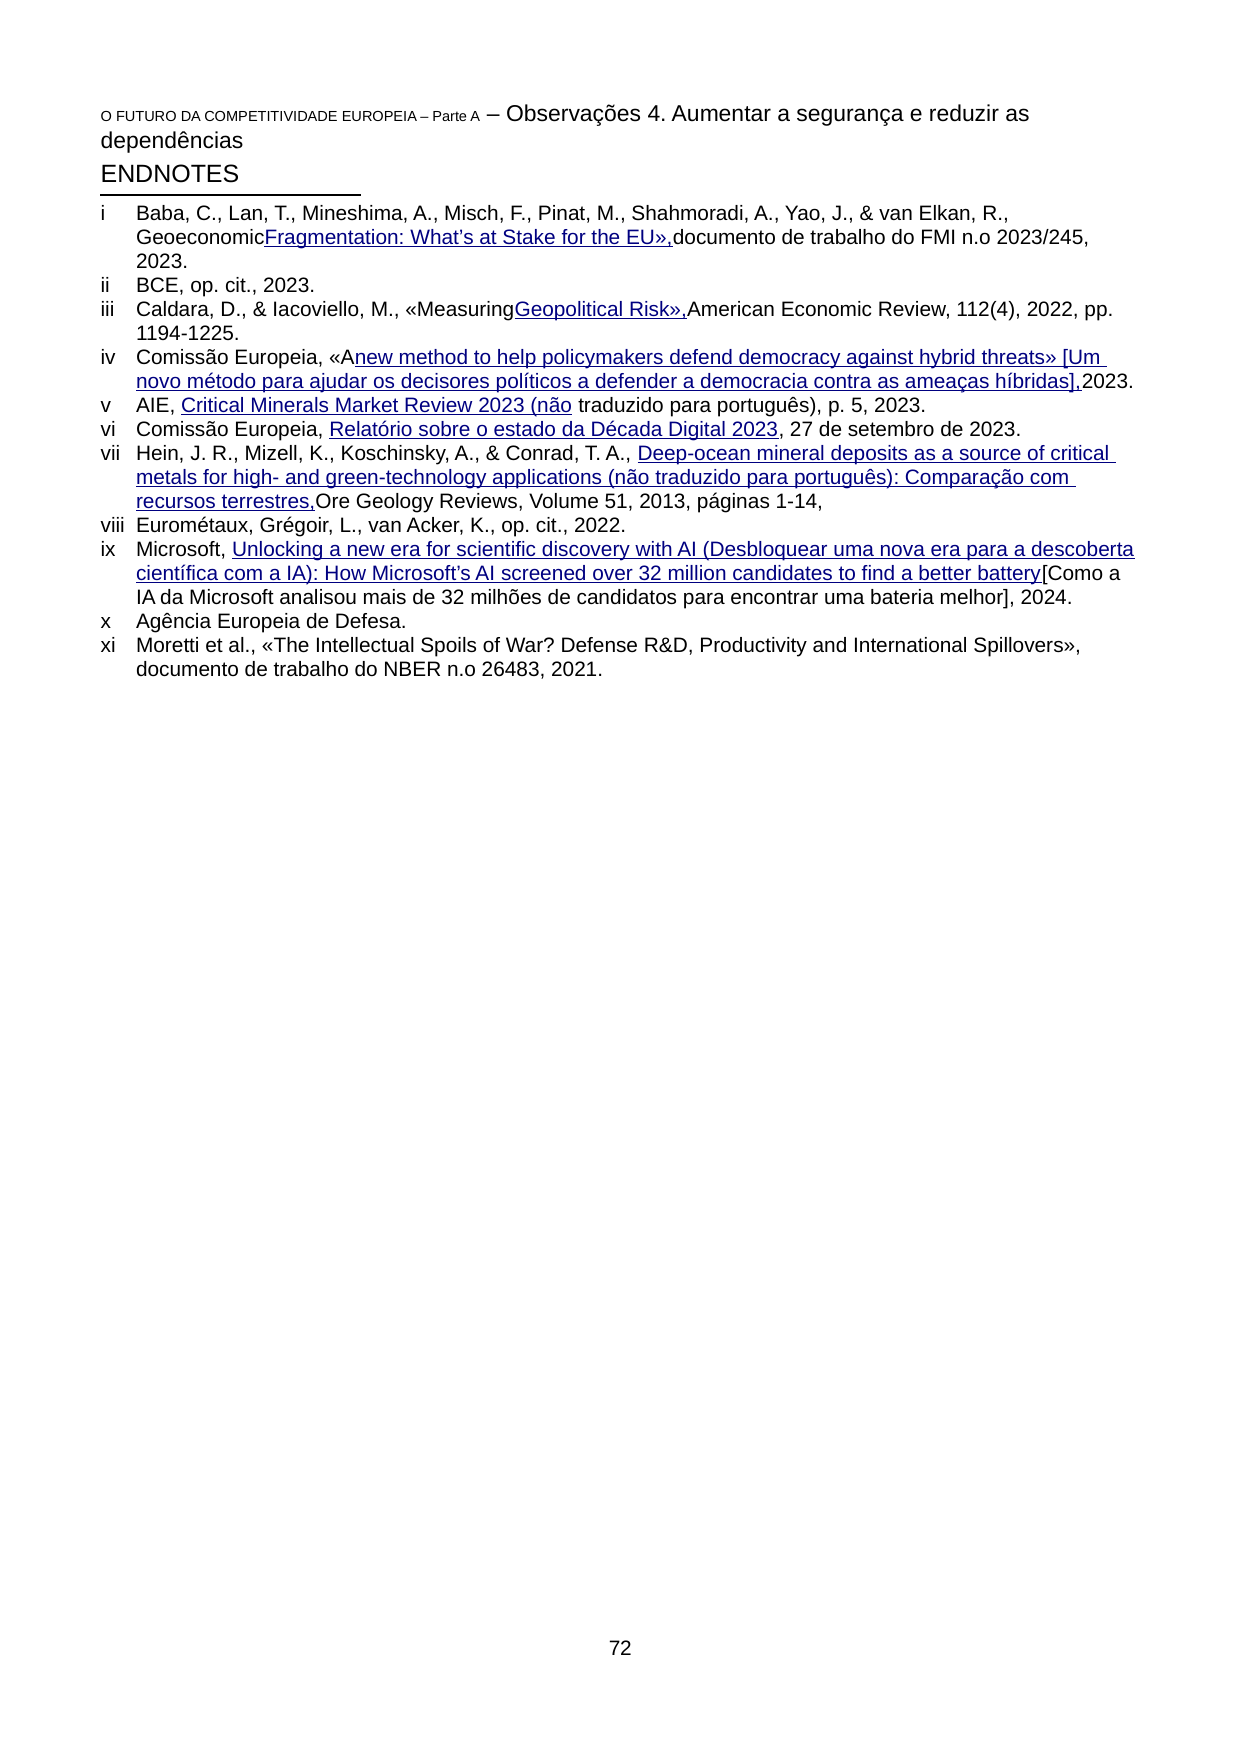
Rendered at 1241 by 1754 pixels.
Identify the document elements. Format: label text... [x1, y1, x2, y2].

text Moretti et al., «The Intellectual Spoils of War? Defense R&D, Productivity and International Spillovers», documento de trabalho do NBER n.o 26483, 2021. [100, 632, 1140, 680]
text Comissão Europeia, «Anew method to help policymakers defend democracy against hybrid threats» [Um novo método para ajudar os decisores políticos a defender a democracia contra as ameaças híbridas],2023. [100, 345, 1140, 393]
text Eurométaux, Grégoir, L., van Acker, K., op. cit., 2022. [100, 513, 1140, 537]
text BCE, op. cit., 2023. [100, 273, 1140, 297]
text Comissão Europeia, Relatório sobre o estado da Década Digital 2023, 27 de setembro de 2023. [100, 417, 1140, 441]
text Baba, C., Lan, T., Mineshima, A., Misch, F., Pinat, M., Shahmoradi, A., Yao, J., & van Elkan, R., GeoeconomicFragmentation: What’s at Stake for the EU»,documento de trabalho do FMI n.o 2023/245, 2023. [100, 201, 1140, 273]
text AIE, Critical Minerals Market Review 2023 (não traduzido para português), p. 5, 2023. [100, 393, 1140, 417]
text Caldara, D., & Iacoviello, M., «MeasuringGeopolitical Risk»,American Economic Review, 112(4), 2022, pp. 1194-1225. [100, 297, 1140, 345]
text ENDNOTES [100, 159, 1140, 188]
text Agência Europeia de Defesa. [100, 608, 1140, 632]
text Microsoft, Unlocking a new era for scientific discovery with AI (Desbloquear uma nova era para a descoberta científica com a IA): How Microsoft’s AI screened over 32 million candidates to find a better battery[Como a IA da Microsoft analisou mais de 32 milhões de candidatos para encontrar uma bateria melhor], 2024. [100, 537, 1140, 608]
text Hein, J. R., Mizell, K., Koschinsky, A., & Conrad, T. A., Deep-ocean mineral deposits as a source of critical metals for high- and green-technology applications (não traduzido para português): Comparação com recursos terrestres,Ore Geology Reviews, Volume 51, 2013, páginas 1-14, [100, 441, 1140, 513]
